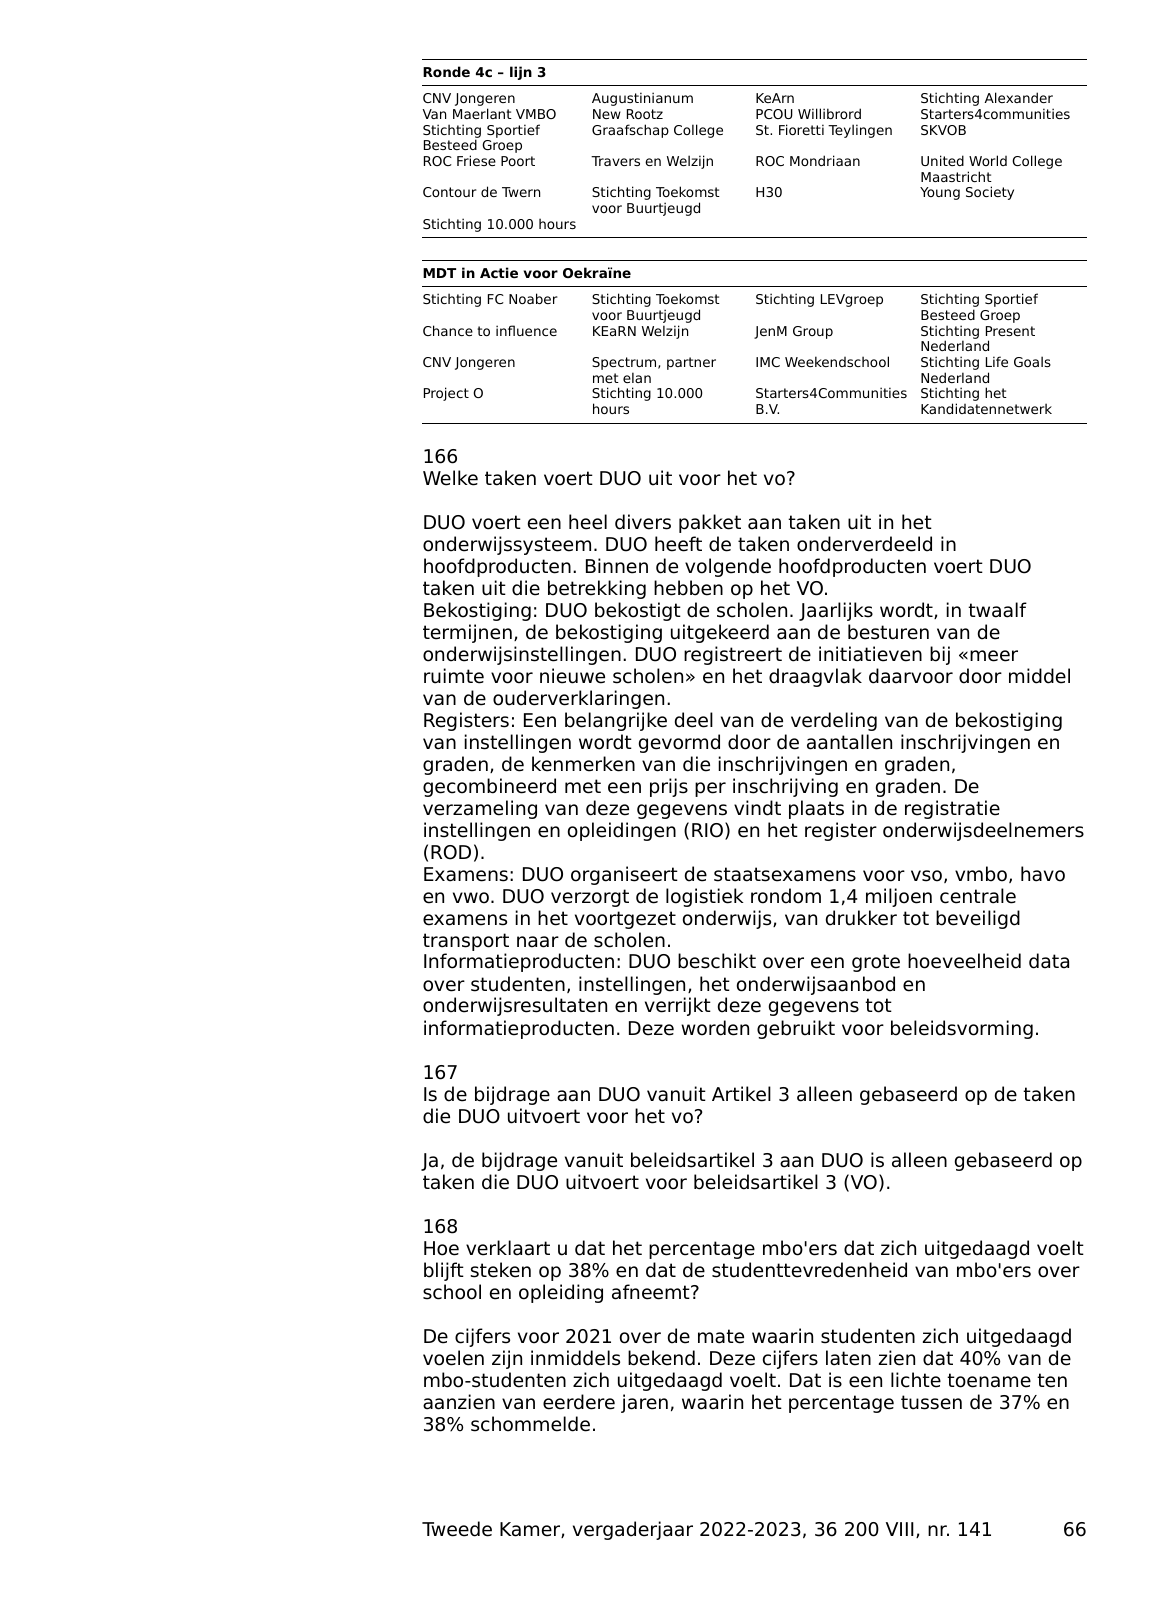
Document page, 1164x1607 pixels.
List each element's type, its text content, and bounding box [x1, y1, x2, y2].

table_cell CNV Jongeren [422, 86, 586, 107]
table_cell Spectrum, partner met elan [586, 355, 749, 386]
table_cell Contour de Twern [422, 185, 586, 217]
table_cell JenM Group [749, 324, 914, 355]
table_cell Stichting Sportief Besteed Groep [422, 123, 586, 154]
text Examens: DUO organiseert de staatsexamens voor vso, vmbo, havo en vwo. DUO verzorgt de logistiek rondom 1,4 miljoen centrale examens in het voortgezet onderwijs, van drukker tot beveiligd transport naar de scholen. [422, 863, 1087, 951]
text 166 [422, 446, 1087, 468]
table_cell ROC Friese Poort [422, 154, 586, 185]
table_header MDT in Actie voor Oekraïne [422, 261, 1087, 286]
table_cell St. Fioretti Teylingen [749, 123, 914, 154]
table_cell Stichting Toekomst voor Buurtjeugd [586, 287, 749, 323]
table_cell Chance to influence [422, 324, 586, 355]
text Bekostiging: DUO bekostigt de scholen. Jaarlijks wordt, in twaalf termijnen, de bekostiging uitgekeerd aan de besturen van de onderwijsinstellingen. DUO registreert de initiatieven bij «meer ruimte voor nieuwe scholen» en het draagvlak daarvoor door middel van de ouderverklaringen. [422, 600, 1087, 710]
table_cell Stichting het Kandidatennetwerk [914, 386, 1087, 422]
table_cell Stichting FC Noaber [422, 287, 586, 323]
text Is de bijdrage aan DUO vanuit Artikel 3 alleen gebaseerd op de taken die DUO uitvoert voor het vo? [422, 1083, 1087, 1127]
table_cell IMC Weekendschool [749, 355, 914, 386]
table_cell Van Maerlant VMBO [422, 107, 586, 122]
table_cell Stichting 10.000 hours [586, 386, 749, 422]
text Ja, de bijdrage vanuit beleidsartikel 3 aan DUO is alleen gebaseerd op taken die DUO uitvoert voor beleidsartikel 3 (VO). [422, 1150, 1087, 1194]
table_cell Stichting Life Goals Nederland [914, 355, 1087, 386]
table_cell Stichting LEVgroep [749, 287, 914, 323]
table_cell CNV Jongeren [422, 355, 586, 386]
table_cell Starters4communities [914, 107, 1087, 122]
table_cell United World College Maastricht [914, 154, 1087, 185]
table_cell Stichting 10.000 hours [422, 217, 586, 237]
table_cell New Rootz [586, 107, 749, 122]
table_cell [914, 217, 1087, 237]
table_cell SKVOB [914, 123, 1087, 154]
table_cell Graafschap College [586, 123, 749, 154]
table_cell [586, 217, 749, 237]
table_cell KEaRN Welzijn [586, 324, 749, 355]
text Welke taken voert DUO uit voor het vo? [422, 468, 1087, 490]
text Informatieproducten: DUO beschikt over een grote hoeveelheid data over studenten, instellingen, het onderwijsaanbod en onderwijsresultaten en verrijkt deze gegevens tot informatieproducten. Deze worden gebruikt voor beleidsvorming. [422, 951, 1087, 1039]
text 168 [422, 1216, 1087, 1238]
table_cell [749, 217, 914, 237]
text Registers: Een belangrijke deel van de verdeling van de bekostiging van instellingen wordt gevormd door de aantallen inschrijvingen en graden, de kenmerken van die inschrijvingen en graden, gecombineerd met een prijs per inschrijving en graden. De verzameling van deze gegevens vindt plaats in de registratie instellingen en opleidingen (RIO) en het register onderwijsdeelnemers (ROD). [422, 710, 1087, 863]
text DUO voert een heel divers pakket aan taken uit in het onderwijssysteem. DUO heeft de taken onderverdeeld in hoofdproducten. Binnen de volgende hoofdproducten voert DUO taken uit die betrekking hebben op het VO. [422, 512, 1087, 600]
table_cell Stichting Present Nederland [914, 324, 1087, 355]
table_cell Stichting Sportief Besteed Groep [914, 287, 1087, 323]
table_cell Young Society [914, 185, 1087, 217]
table_cell Stichting Alexander [914, 86, 1087, 107]
table_cell PCOU Willibrord [749, 107, 914, 122]
table_cell ROC Mondriaan [749, 154, 914, 185]
table_header Ronde 4c – lijn 3 [422, 60, 1087, 85]
table_cell Stichting Toekomst voor Buurtjeugd [586, 185, 749, 217]
table_cell Augustinianum [586, 86, 749, 107]
text Hoe verklaart u dat het percentage mbo'ers dat zich uitgedaagd voelt blijft steken op 38% en dat de studenttevredenheid van mbo'ers over school en opleiding afneemt? [422, 1238, 1087, 1304]
table_cell H30 [749, 185, 914, 217]
table_cell KeArn [749, 86, 914, 107]
table_cell Project O [422, 386, 586, 422]
table_cell Travers en Welzijn [586, 154, 749, 185]
text De cijfers voor 2021 over de mate waarin studenten zich uitgedaagd voelen zijn inmiddels bekend. Deze cijfers laten zien dat 40% van de mbo-studenten zich uitgedaagd voelt. Dat is een lichte toename ten aanzien van eerdere jaren, waarin het percentage tussen de 37% en 38% schommelde. [422, 1326, 1087, 1436]
table_cell Starters4Communities B.V. [749, 386, 914, 422]
text 167 [422, 1062, 1087, 1083]
